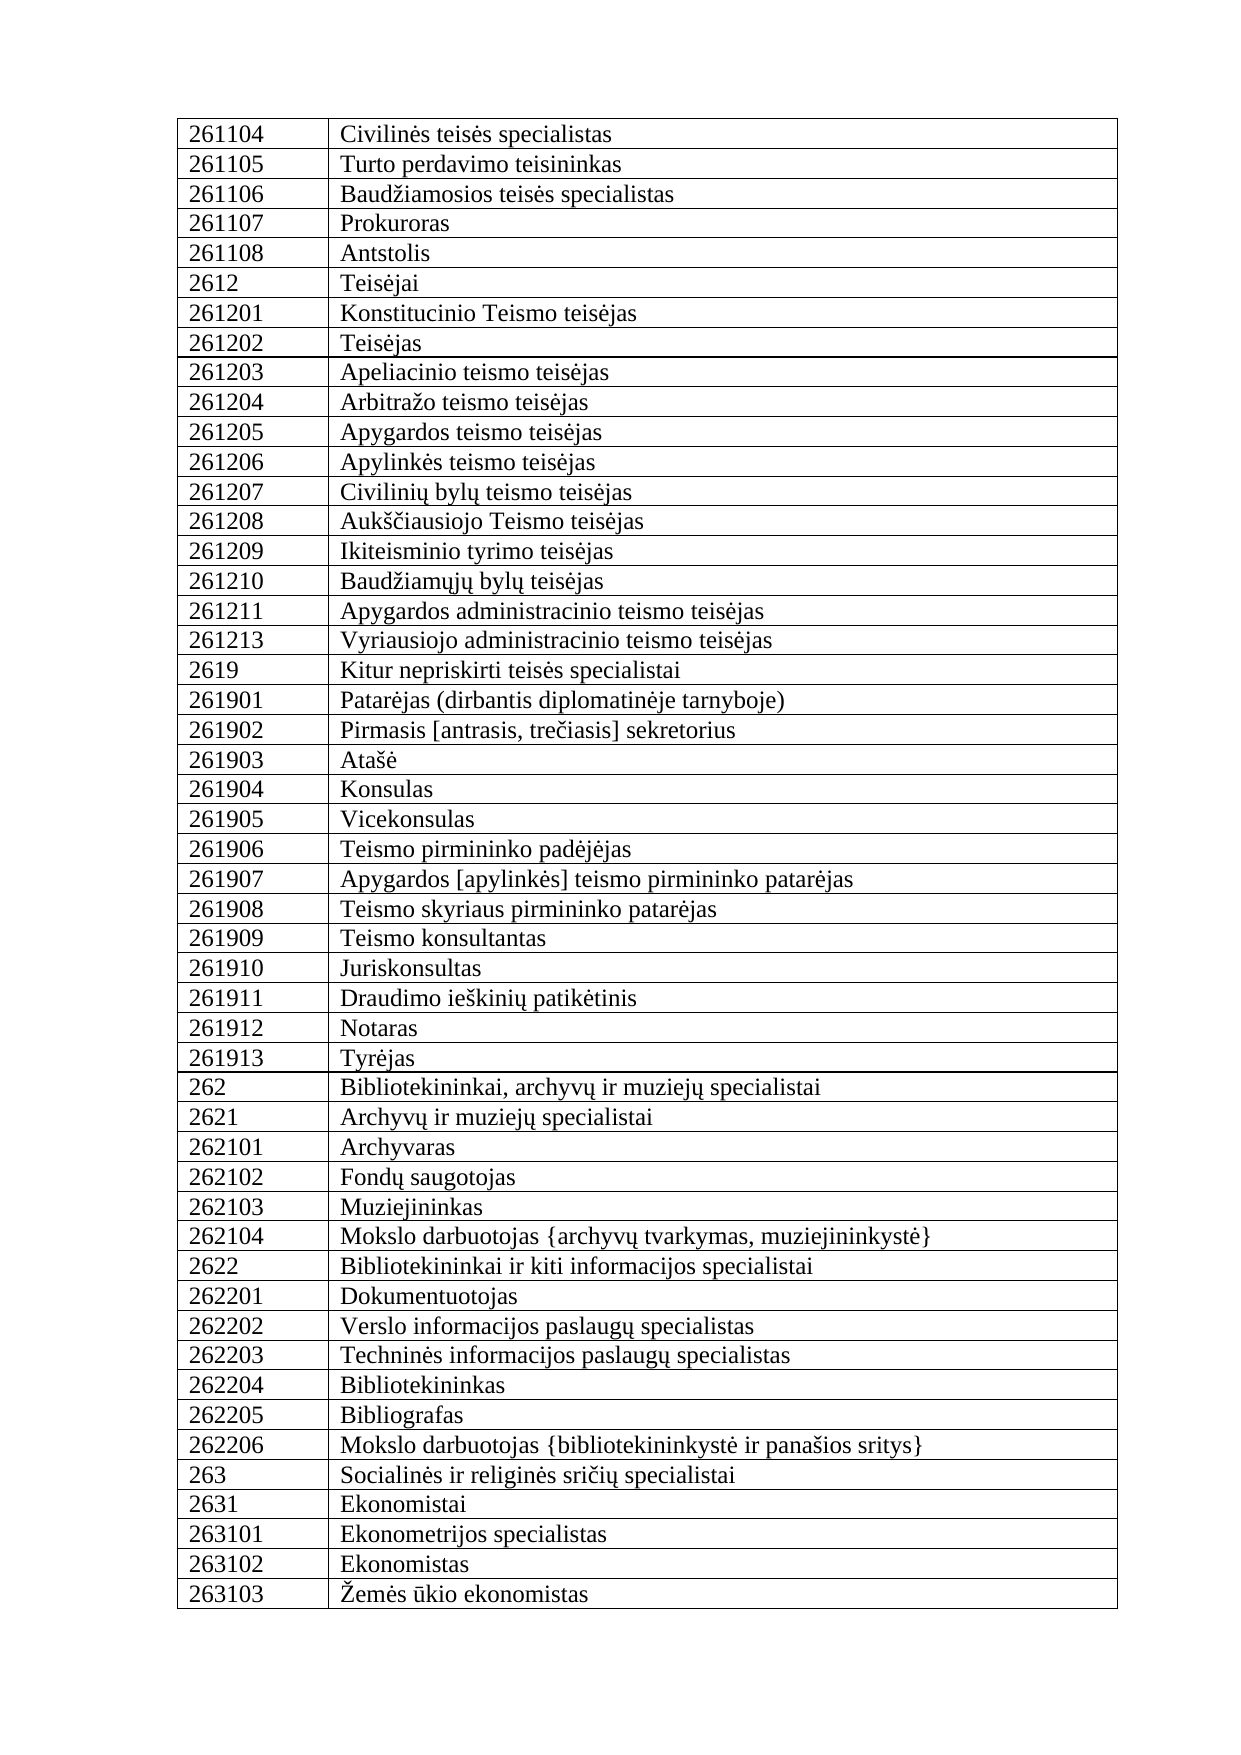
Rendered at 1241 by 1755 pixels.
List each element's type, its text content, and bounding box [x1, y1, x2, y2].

table_cell [1118, 148, 1122, 178]
table_cell Prokuroras [329, 209, 1117, 237]
table_cell Archyvų ir muziejų specialistai [329, 1102, 1117, 1131]
table_cell [1118, 1310, 1122, 1339]
table_cell [1118, 952, 1122, 982]
table_cell Ekonomistas [329, 1549, 1117, 1578]
table_cell 261205 [178, 417, 328, 446]
table_cell Ekonomistai [329, 1490, 1117, 1518]
table_cell Pirmasis [antrasis, trečiasis] sekretorius [329, 715, 1117, 744]
table_cell Apeliacinio teismo teisėjas [329, 358, 1117, 386]
table_cell [1118, 1012, 1122, 1042]
table_cell [1118, 982, 1122, 1012]
table_cell Dokumentuotojas [329, 1281, 1117, 1310]
table_cell 263102 [178, 1549, 328, 1578]
table_cell Bibliotekininkas [329, 1370, 1117, 1399]
table_cell 261106 [178, 179, 328, 207]
table_cell 261904 [178, 775, 328, 803]
table_cell [1118, 654, 1122, 684]
table_cell Apygardos teismo teisėjas [329, 417, 1117, 446]
table_cell 262102 [178, 1162, 328, 1191]
table_cell 261203 [178, 358, 328, 386]
table_cell Tyrėjas [329, 1043, 1117, 1071]
table_cell Patarėjas (dirbantis diplomatinėje tarnyboje) [329, 685, 1117, 714]
table_cell 261105 [178, 149, 328, 178]
table_cell [1118, 595, 1122, 624]
table_cell 262203 [178, 1341, 328, 1369]
table_cell 261206 [178, 447, 328, 476]
table_cell Teismo skyriaus pirmininko patarėjas [329, 894, 1117, 922]
table_cell [1118, 1280, 1122, 1310]
table_cell 261901 [178, 685, 328, 714]
table_cell 261909 [178, 924, 328, 952]
table_cell [1118, 1220, 1122, 1250]
table_cell 2619 [178, 655, 328, 684]
table_cell [1118, 1489, 1122, 1518]
table_cell [1118, 1399, 1122, 1429]
table_cell Archyvaras [329, 1132, 1117, 1161]
table_cell [1118, 625, 1122, 654]
table_cell [1118, 714, 1122, 744]
table_cell [1118, 1548, 1122, 1578]
table_cell [1118, 923, 1122, 952]
table_cell Baudžiamųjų bylų teisėjas [329, 566, 1117, 595]
table_cell [1118, 863, 1122, 893]
table_cell 261910 [178, 953, 328, 982]
table_cell Vyriausiojo administracinio teismo teisėjas [329, 626, 1117, 654]
table_cell 261211 [178, 596, 328, 624]
table_cell [1118, 1071, 1122, 1101]
table_cell 262101 [178, 1132, 328, 1161]
table_cell Techninės informacijos paslaugų specialistas [329, 1341, 1117, 1369]
table_cell Atašė [329, 745, 1117, 773]
table_cell 261107 [178, 209, 328, 237]
table_cell Notaras [329, 1013, 1117, 1042]
table_cell [1118, 1578, 1122, 1608]
table_cell Bibliografas [329, 1400, 1117, 1429]
table_cell Baudžiamosios teisės specialistas [329, 179, 1117, 207]
table_cell [1118, 208, 1122, 237]
table_cell [1118, 356, 1122, 386]
table_cell [1118, 1250, 1122, 1280]
table_cell [1118, 1340, 1122, 1369]
table_cell [1118, 1429, 1122, 1459]
table_cell 262201 [178, 1281, 328, 1310]
table_cell Turto perdavimo teisininkas [329, 149, 1117, 178]
table_cell [1118, 1191, 1122, 1220]
table_cell 261907 [178, 864, 328, 893]
table_cell Draudimo ieškinių patikėtinis [329, 983, 1117, 1012]
table_cell 261204 [178, 387, 328, 416]
table_cell 263 [178, 1460, 328, 1488]
table_cell Vicekonsulas [329, 804, 1117, 833]
table_cell 261208 [178, 506, 328, 535]
table_cell Mokslo darbuotojas {bibliotekininkystė ir panašios sritys} [329, 1430, 1117, 1459]
table_cell [1118, 1042, 1122, 1071]
table_cell [1118, 476, 1122, 505]
table_cell 261201 [178, 298, 328, 327]
table_cell Civilinių bylų teismo teisėjas [329, 477, 1117, 505]
table_cell Bibliotekininkai ir kiti informacijos specialistai [329, 1251, 1117, 1280]
table_cell 261202 [178, 328, 328, 356]
table_cell 262 [178, 1073, 328, 1101]
table_cell 2612 [178, 268, 328, 297]
table_cell 261911 [178, 983, 328, 1012]
table_cell 2622 [178, 1251, 328, 1280]
table_cell [1118, 118, 1122, 148]
table_cell Ikiteisminio tyrimo teisėjas [329, 536, 1117, 565]
table_cell [1118, 1161, 1122, 1191]
table_cell Socialinės ir religinės sričių specialistai [329, 1460, 1117, 1488]
table_cell Verslo informacijos paslaugų specialistas [329, 1311, 1117, 1339]
table_cell Arbitražo teismo teisėjas [329, 387, 1117, 416]
table_cell Apylinkės teismo teisėjas [329, 447, 1117, 476]
table_cell 262202 [178, 1311, 328, 1339]
table_cell Teisėjas [329, 328, 1117, 356]
table_cell [1118, 386, 1122, 416]
table_cell Antstolis [329, 238, 1117, 267]
table_cell 262104 [178, 1221, 328, 1250]
table_cell Konsulas [329, 775, 1117, 803]
table_cell [1118, 1459, 1122, 1488]
table_cell Teismo pirmininko padėjėjas [329, 834, 1117, 863]
table_cell 2621 [178, 1102, 328, 1131]
table_cell 262206 [178, 1430, 328, 1459]
table_cell 262204 [178, 1370, 328, 1399]
table_cell 262103 [178, 1192, 328, 1220]
table_cell Fondų saugotojas [329, 1162, 1117, 1191]
table_cell [1118, 833, 1122, 863]
table_cell 261108 [178, 238, 328, 267]
table_cell [1118, 535, 1122, 565]
table_cell 261905 [178, 804, 328, 833]
table_cell [1118, 1131, 1122, 1161]
table_cell 261906 [178, 834, 328, 863]
table_cell [1118, 744, 1122, 773]
table_cell 263101 [178, 1519, 328, 1548]
table_cell 261210 [178, 566, 328, 595]
table_cell 261213 [178, 626, 328, 654]
table_cell 261908 [178, 894, 328, 922]
table_cell Muziejininkas [329, 1192, 1117, 1220]
table_cell Žemės ūkio ekonomistas [329, 1579, 1117, 1608]
table_cell [1118, 803, 1122, 833]
table_cell [1118, 178, 1122, 207]
table_cell 261903 [178, 745, 328, 773]
table_cell Juriskonsultas [329, 953, 1117, 982]
table_cell [1118, 267, 1122, 297]
table_cell [1118, 1518, 1122, 1548]
table_cell [1118, 297, 1122, 327]
table_cell 261209 [178, 536, 328, 565]
table_cell Mokslo darbuotojas {archyvų tvarkymas, muziejininkystė} [329, 1221, 1117, 1250]
table_cell Bibliotekininkai, archyvų ir muziejų specialistai [329, 1073, 1117, 1101]
table_cell 2631 [178, 1490, 328, 1518]
table_cell [1118, 774, 1122, 803]
table_cell Aukščiausiojo Teismo teisėjas [329, 506, 1117, 535]
table_cell 262205 [178, 1400, 328, 1429]
table_cell [1118, 565, 1122, 595]
table_cell 261913 [178, 1043, 328, 1071]
table_cell [1118, 416, 1122, 446]
table_cell [1118, 237, 1122, 267]
table_cell [1118, 893, 1122, 922]
table_cell 261207 [178, 477, 328, 505]
table_cell 261902 [178, 715, 328, 744]
table_cell 263103 [178, 1579, 328, 1608]
table_cell Kitur nepriskirti teisės specialistai [329, 655, 1117, 684]
table_cell Civilinės teisės specialistas [329, 119, 1117, 148]
table_cell [1118, 327, 1122, 356]
table_cell [1118, 446, 1122, 476]
table_cell 261912 [178, 1013, 328, 1042]
table_cell Ekonometrijos specialistas [329, 1519, 1117, 1548]
table_cell [1118, 505, 1122, 535]
table_cell Apygardos [apylinkės] teismo pirmininko patarėjas [329, 864, 1117, 893]
table_cell 261104 [178, 119, 328, 148]
table_cell Konstitucinio Teismo teisėjas [329, 298, 1117, 327]
table_cell Teismo konsultantas [329, 924, 1117, 952]
table_cell [1118, 1101, 1122, 1131]
table_cell [1118, 684, 1122, 714]
table_cell [1118, 1369, 1122, 1399]
table_cell Teisėjai [329, 268, 1117, 297]
table_cell Apygardos administracinio teismo teisėjas [329, 596, 1117, 624]
